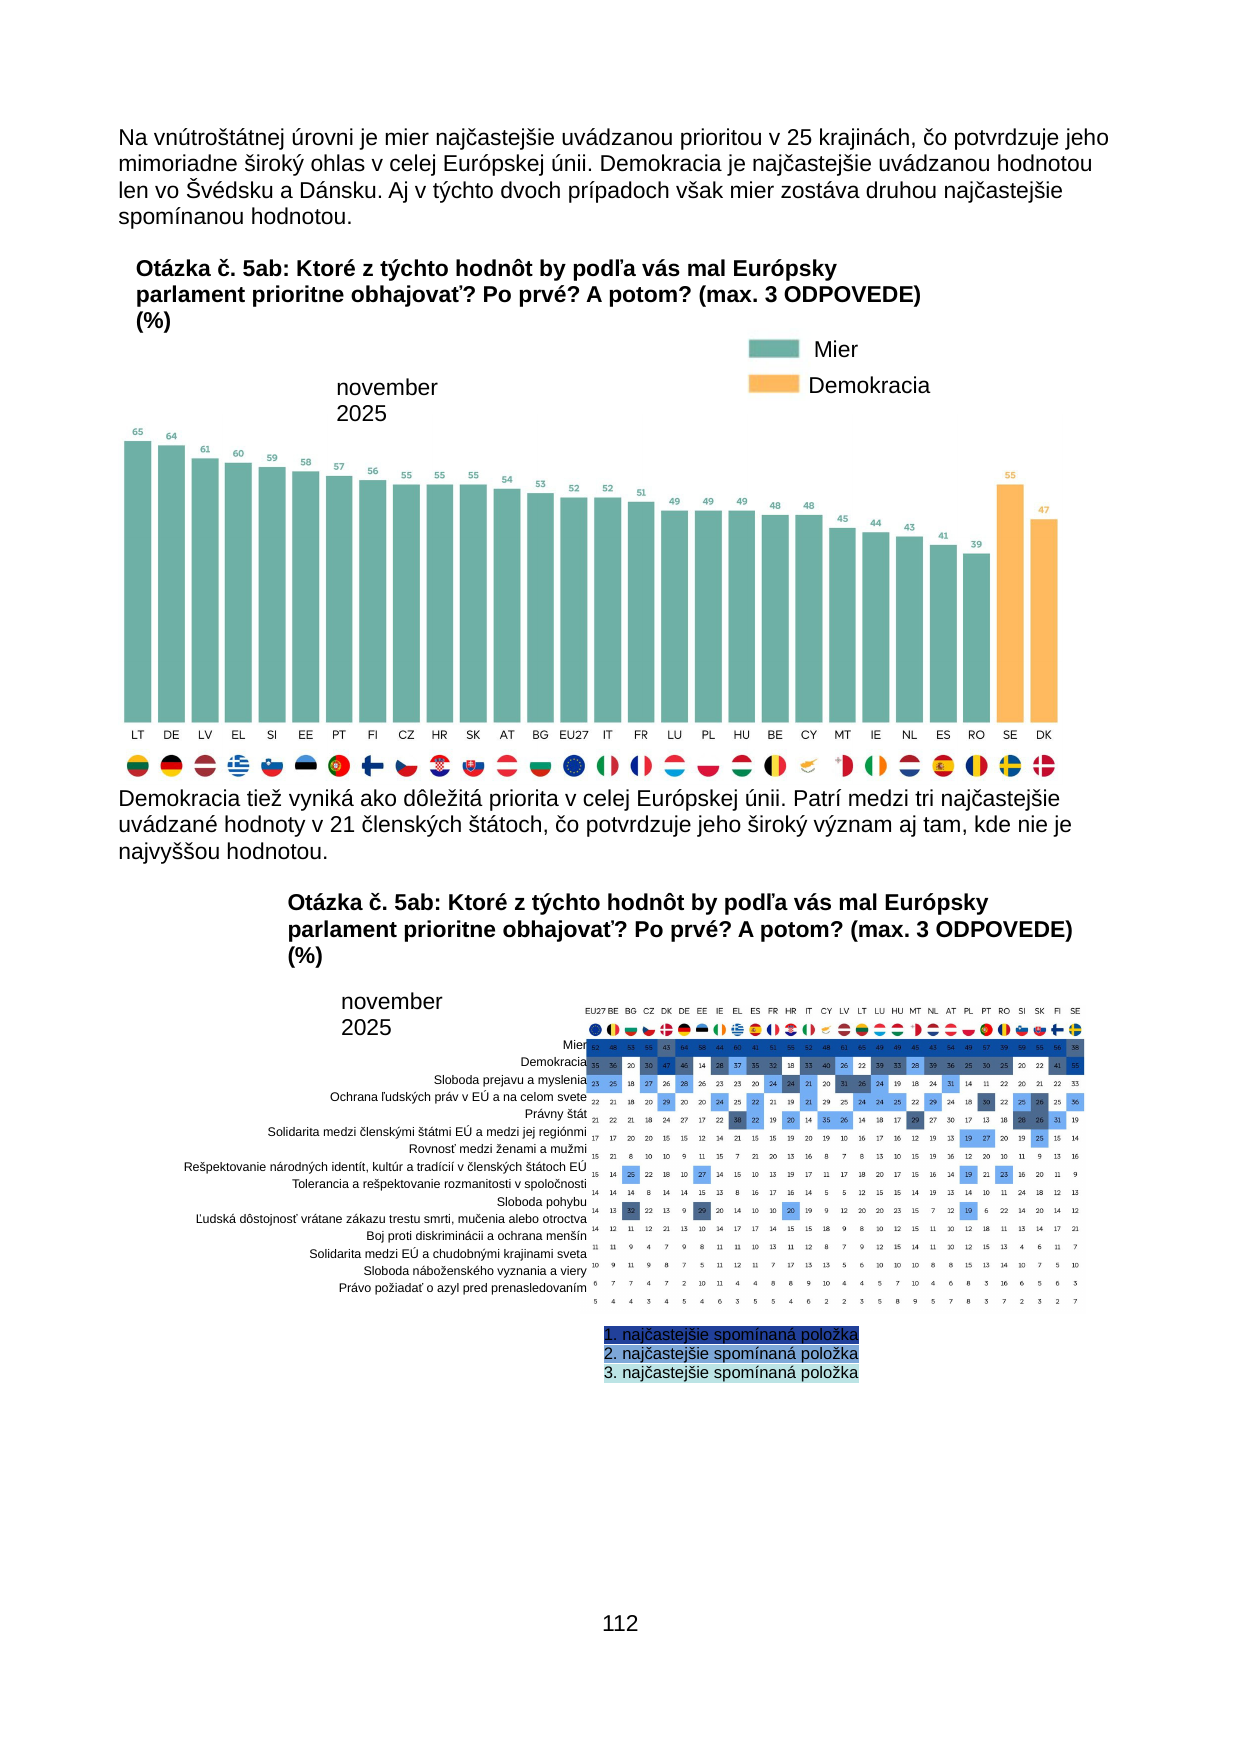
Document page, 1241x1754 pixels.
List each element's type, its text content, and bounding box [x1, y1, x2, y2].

picture [118, 414, 1063, 785]
text Demokracia tiež vyniká ako dôležitá priorita v celej Európskej únii. Patrí medzi tri najčastejšie uvádzané hodnoty v 21 členských štátoch, čo potvrdzuje jeho široký význam aj tam, kde nie je najvyššou hodnotou. [118, 241, 1122, 864]
picture [580, 1005, 1086, 1314]
text Na vnútroštátnej úrovni je mier najčastejšie uvádzanou prioritou v 25 krajinách, čo potvrdzuje jeho mimoriadne široký ohlas v celej Európskej únii. Demokracia je najčastejšie uvádzanou hodnotou len vo Švédsku a Dánsku. Aj v týchto dvoch prípadoch však mier zostáva druhou najčastejšie spomínanou hodnotou. [118, 124, 1122, 229]
picture [812, 379, 816, 391]
picture [351, 414, 358, 420]
picture [740, 328, 816, 401]
